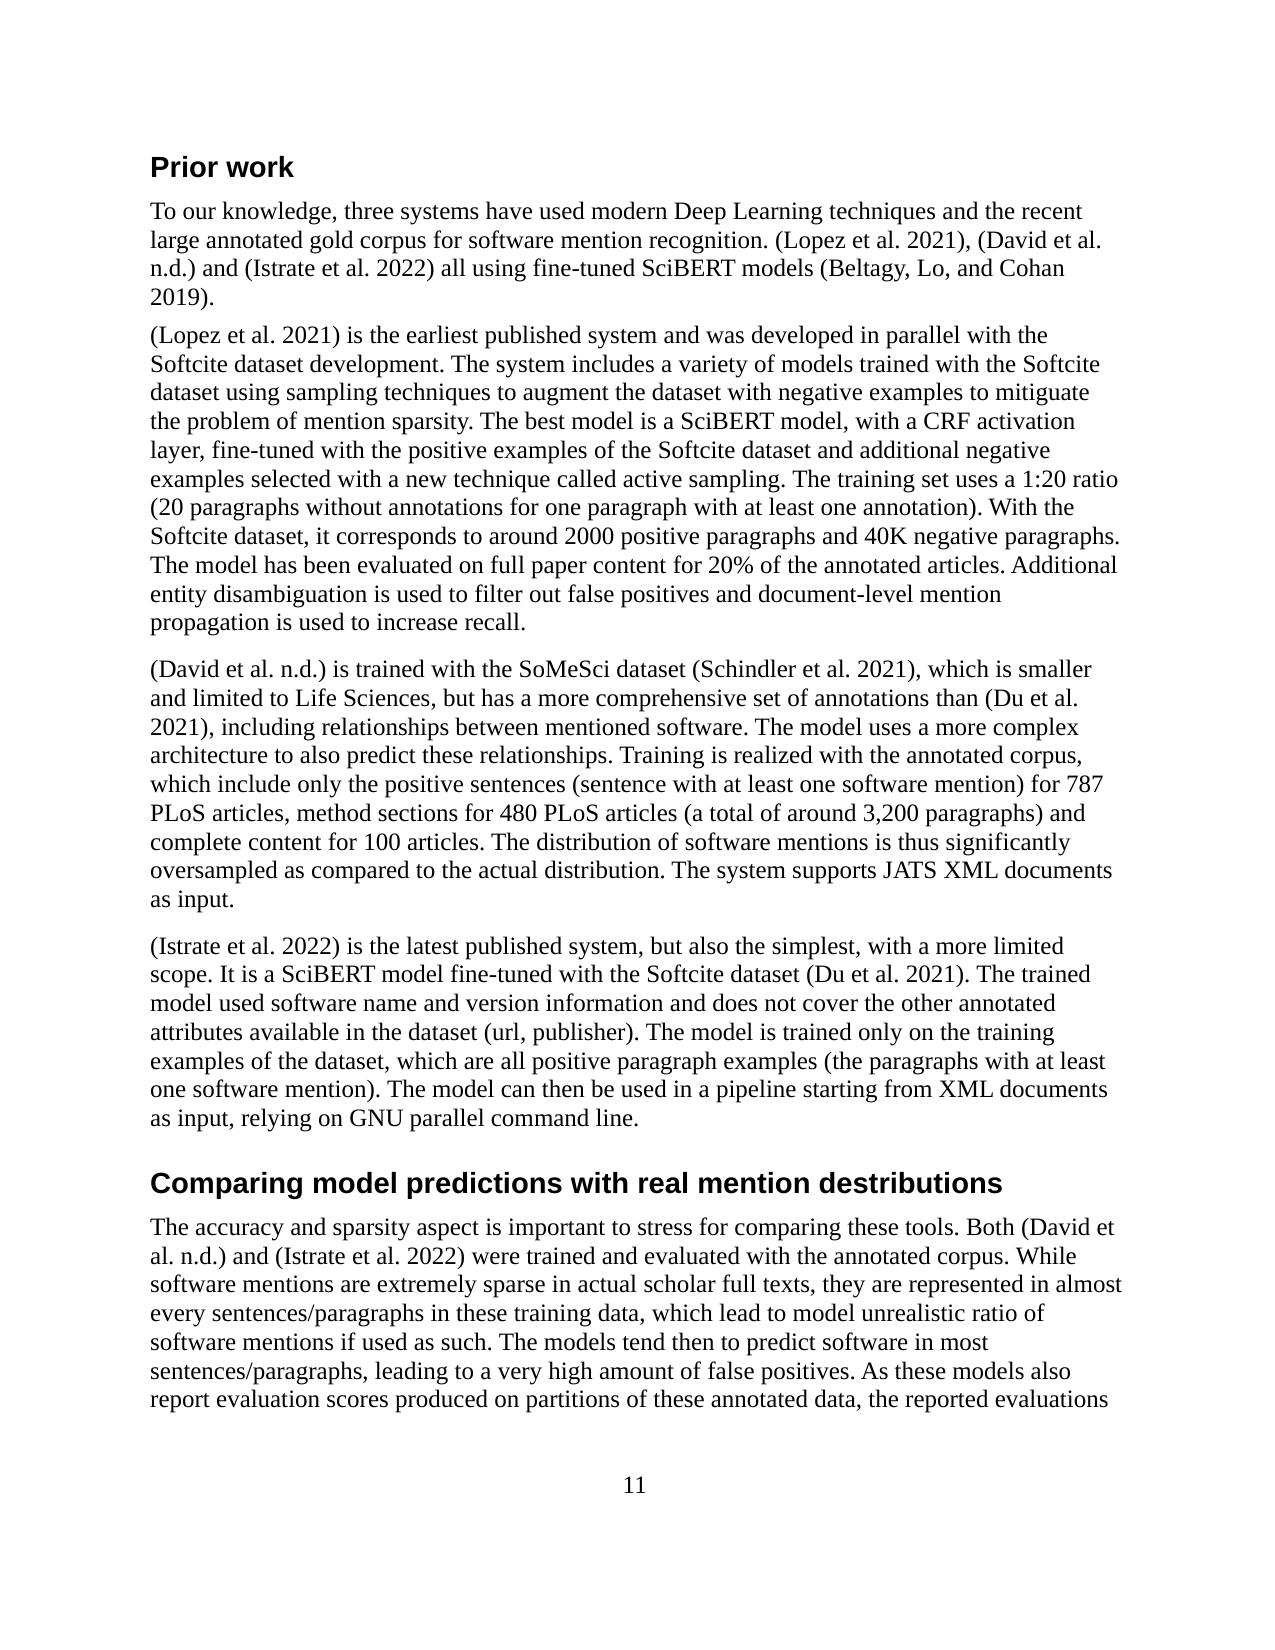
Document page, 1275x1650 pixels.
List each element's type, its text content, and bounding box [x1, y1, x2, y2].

text The accuracy and sparsity aspect is important to stress for comparing these tools. Both (David et al. n.d.) and (Istrate et al. 2022) were trained and evaluated with the annotated corpus. While software mentions are extremely sparse in actual scholar full texts, they are represented in almost every sentences/paragraphs in these training data, which lead to model unrealistic ratio of software mentions if used as such. The models tend then to predict software in most sentences/paragraphs, leading to a very high amount of false positives. As these models also report evaluation scores produced on partitions of these annotated data, the reported evaluations [150, 1212, 1125, 1413]
text (Istrate et al. 2022) is the latest published system, but also the simplest, with a more limited scope. It is a SciBERT model fine-tuned with the Softcite dataset (Du et al. 2021). The trained model used software name and version information and does not cover the other annotated attributes available in the dataset (url, publisher). The model is trained only on the training examples of the dataset, which are all positive paragraph examples (the paragraphs with at least one software mention). The model can then be used in a pipeline starting from XML documents as input, relying on GNU parallel command line. [150, 931, 1125, 1132]
text (David et al. n.d.) is trained with the SoMeSci dataset (Schindler et al. 2021), which is smaller and limited to Life Sciences, but has a more comprehensive set of annotations than (Du et al. 2021), including relationships between mentioned software. The model uses a more complex architecture to also predict these relationships. Training is realized with the annotated corpus, which include only the positive sentences (sentence with at least one software mention) for 787 PLoS articles, method sections for 480 PLoS articles (a total of around 3,200 paragraphs) and complete content for 100 articles. The distribution of software mentions is thus significantly oversampled as compared to the actual distribution. The system supports JATS XML documents as input. [150, 654, 1125, 913]
text To our knowledge, three systems have used modern Deep Learning techniques and the recent large annotated gold corpus for software mention recognition. (Lopez et al. 2021), (David et al. n.d.) and (Istrate et al. 2022) all using fine-tuned SciBERT models (Beltagy, Lo, and Cohan 2019). [150, 196, 1125, 311]
subtitle Prior work [150, 150, 1125, 183]
subtitle Comparing model predictions with real mention destributions [150, 1166, 1125, 1199]
text (Lopez et al. 2021) is the earliest published system and was developed in parallel with the Softcite dataset development. The system includes a variety of models trained with the Softcite dataset using sampling techniques to augment the dataset with negative examples to mitiguate the problem of mention sparsity. The best model is a SciBERT model, with a CRF activation layer, fine-tuned with the positive examples of the Softcite dataset and additional negative examples selected with a new technique called active sampling. The training set uses a 1:20 ratio (20 paragraphs without annotations for one paragraph with at least one annotation). With the Softcite dataset, it corresponds to around 2000 positive paragraphs and 40K negative paragraphs. The model has been evaluated on full paper content for 20% of the annotated articles. Additional entity disambiguation is used to filter out false positives and document-level mention propagation is used to increase recall. [150, 320, 1125, 636]
